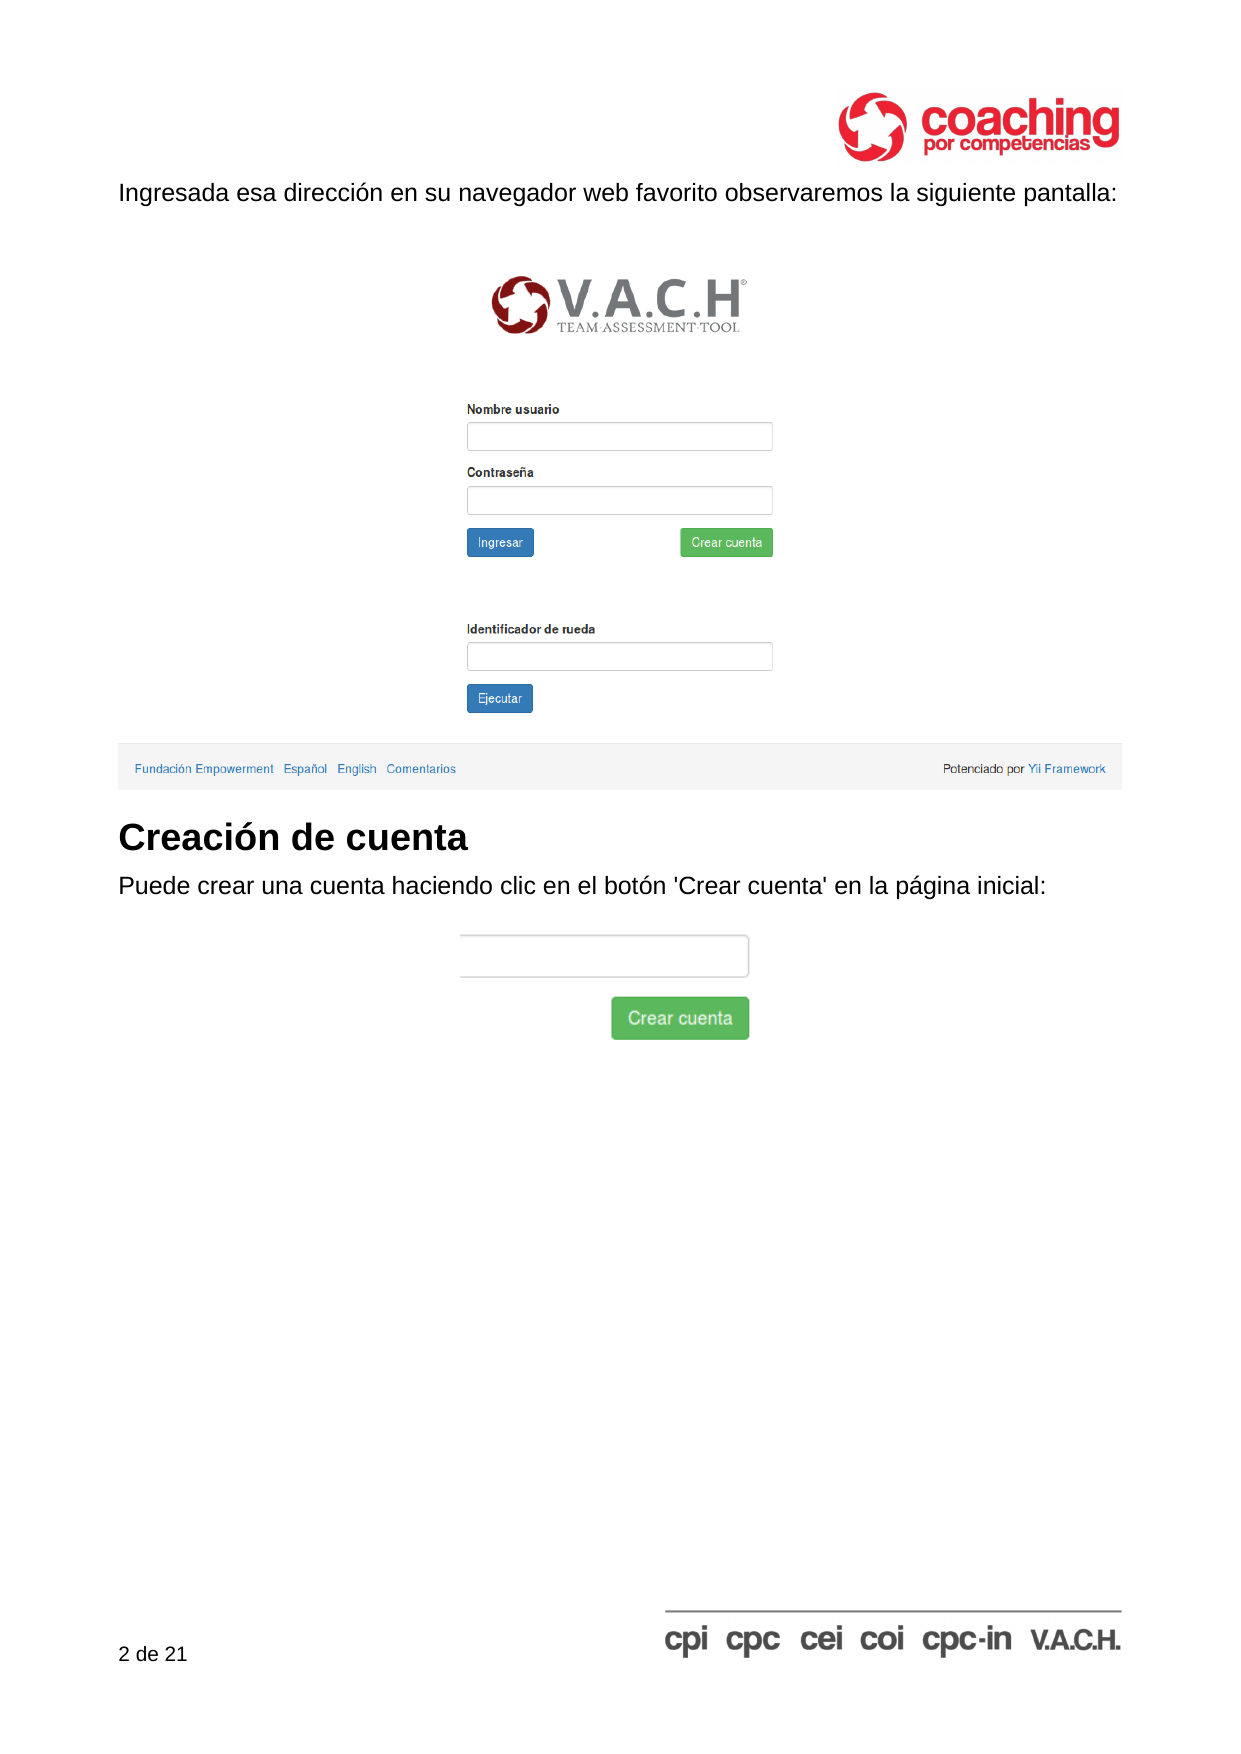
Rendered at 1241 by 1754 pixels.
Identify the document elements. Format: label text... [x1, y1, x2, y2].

picture [460, 922, 780, 1059]
text Ingresada esa dirección en su navegador web favorito observaremos la siguiente pantalla: [118, 177, 1122, 206]
text Puede crear una cuenta haciendo clic en el botón 'Crear cuenta' en la página inicial: [118, 871, 1122, 899]
picture [661, 1609, 1123, 1661]
subtitle Creación de cuenta [118, 814, 1122, 858]
picture [834, 88, 1123, 166]
picture [118, 229, 1123, 790]
